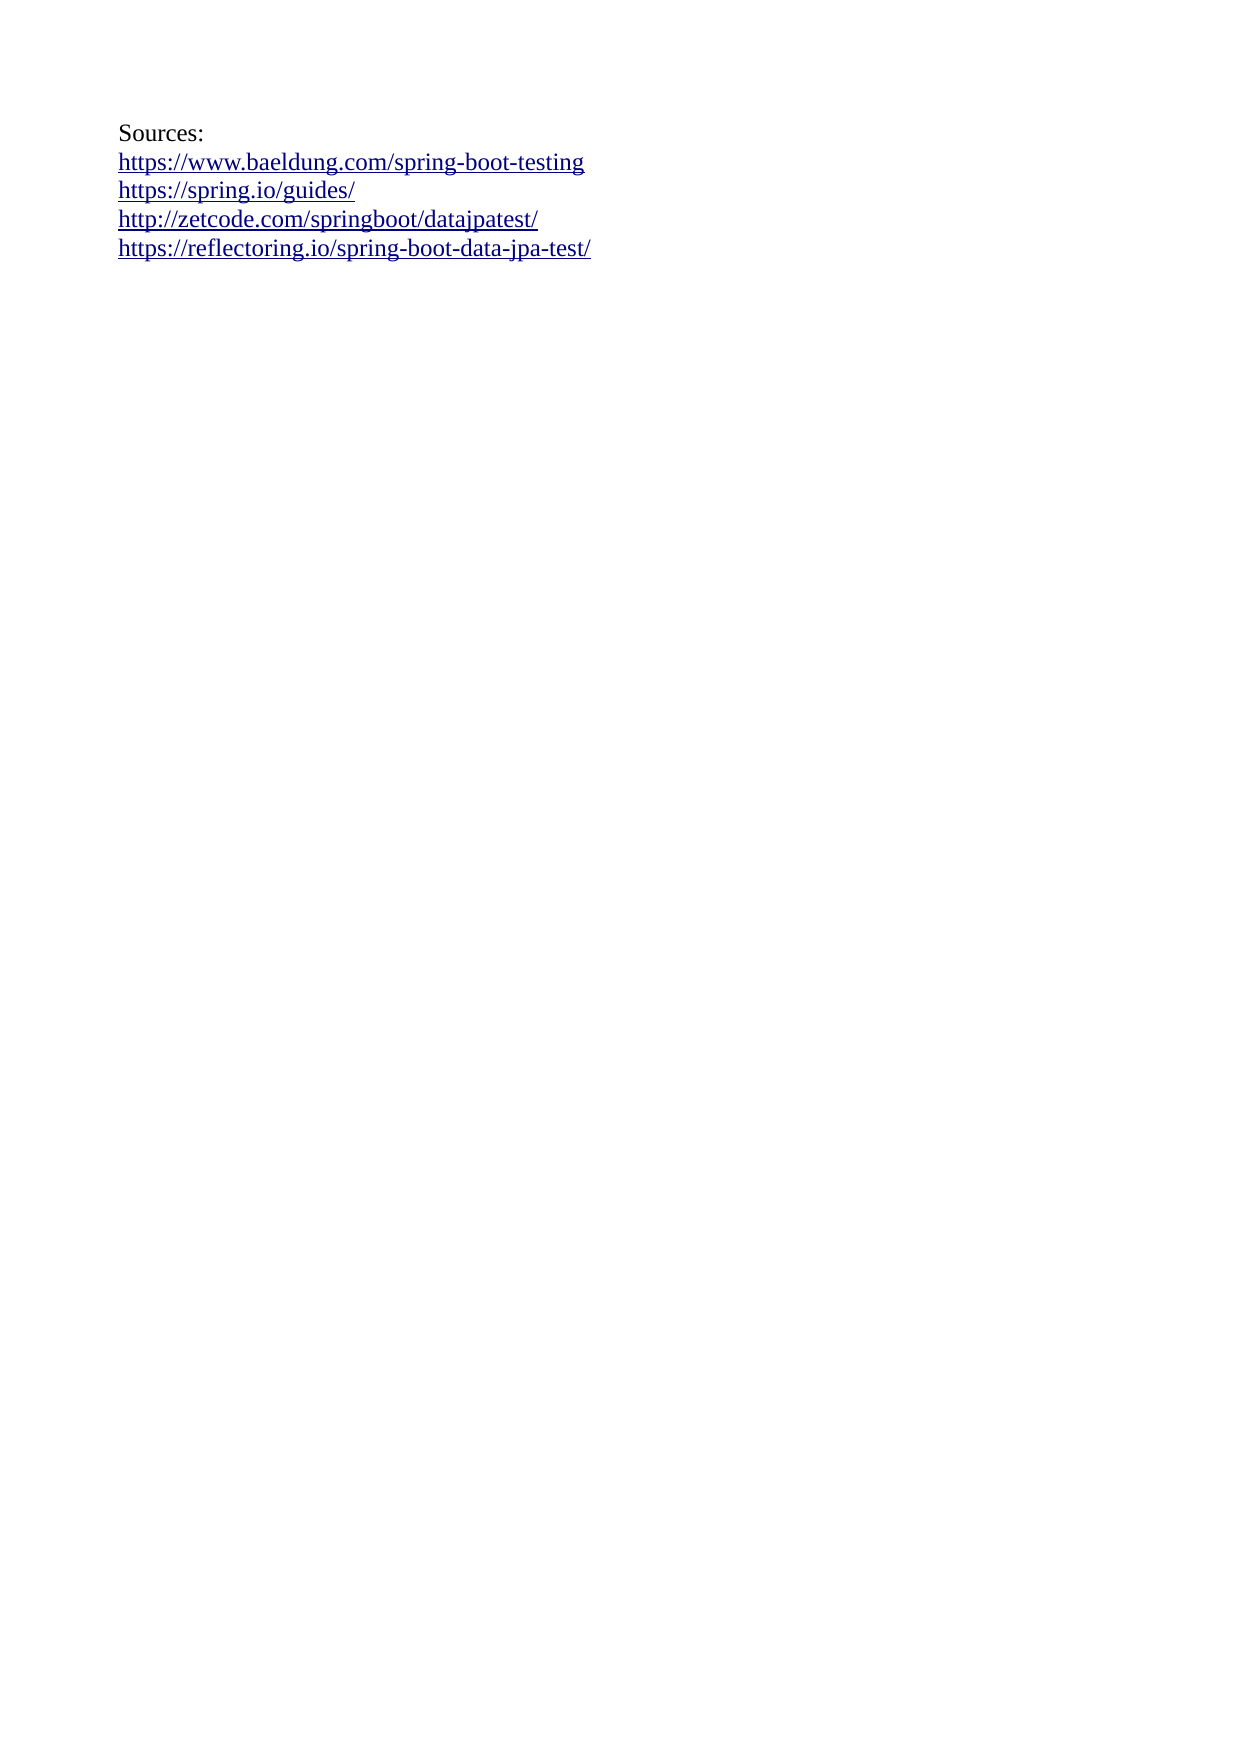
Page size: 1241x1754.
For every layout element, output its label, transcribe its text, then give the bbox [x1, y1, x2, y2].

text https://spring.io/guides/ [118, 176, 1122, 204]
text Sources: [118, 118, 1122, 147]
text https://reflectoring.io/spring-boot-data-jpa-test/ [118, 233, 1122, 262]
text https://www.baeldung.com/spring-boot-testing [118, 147, 1122, 176]
text http://zetcode.com/springboot/datajpatest/ [118, 204, 1122, 233]
